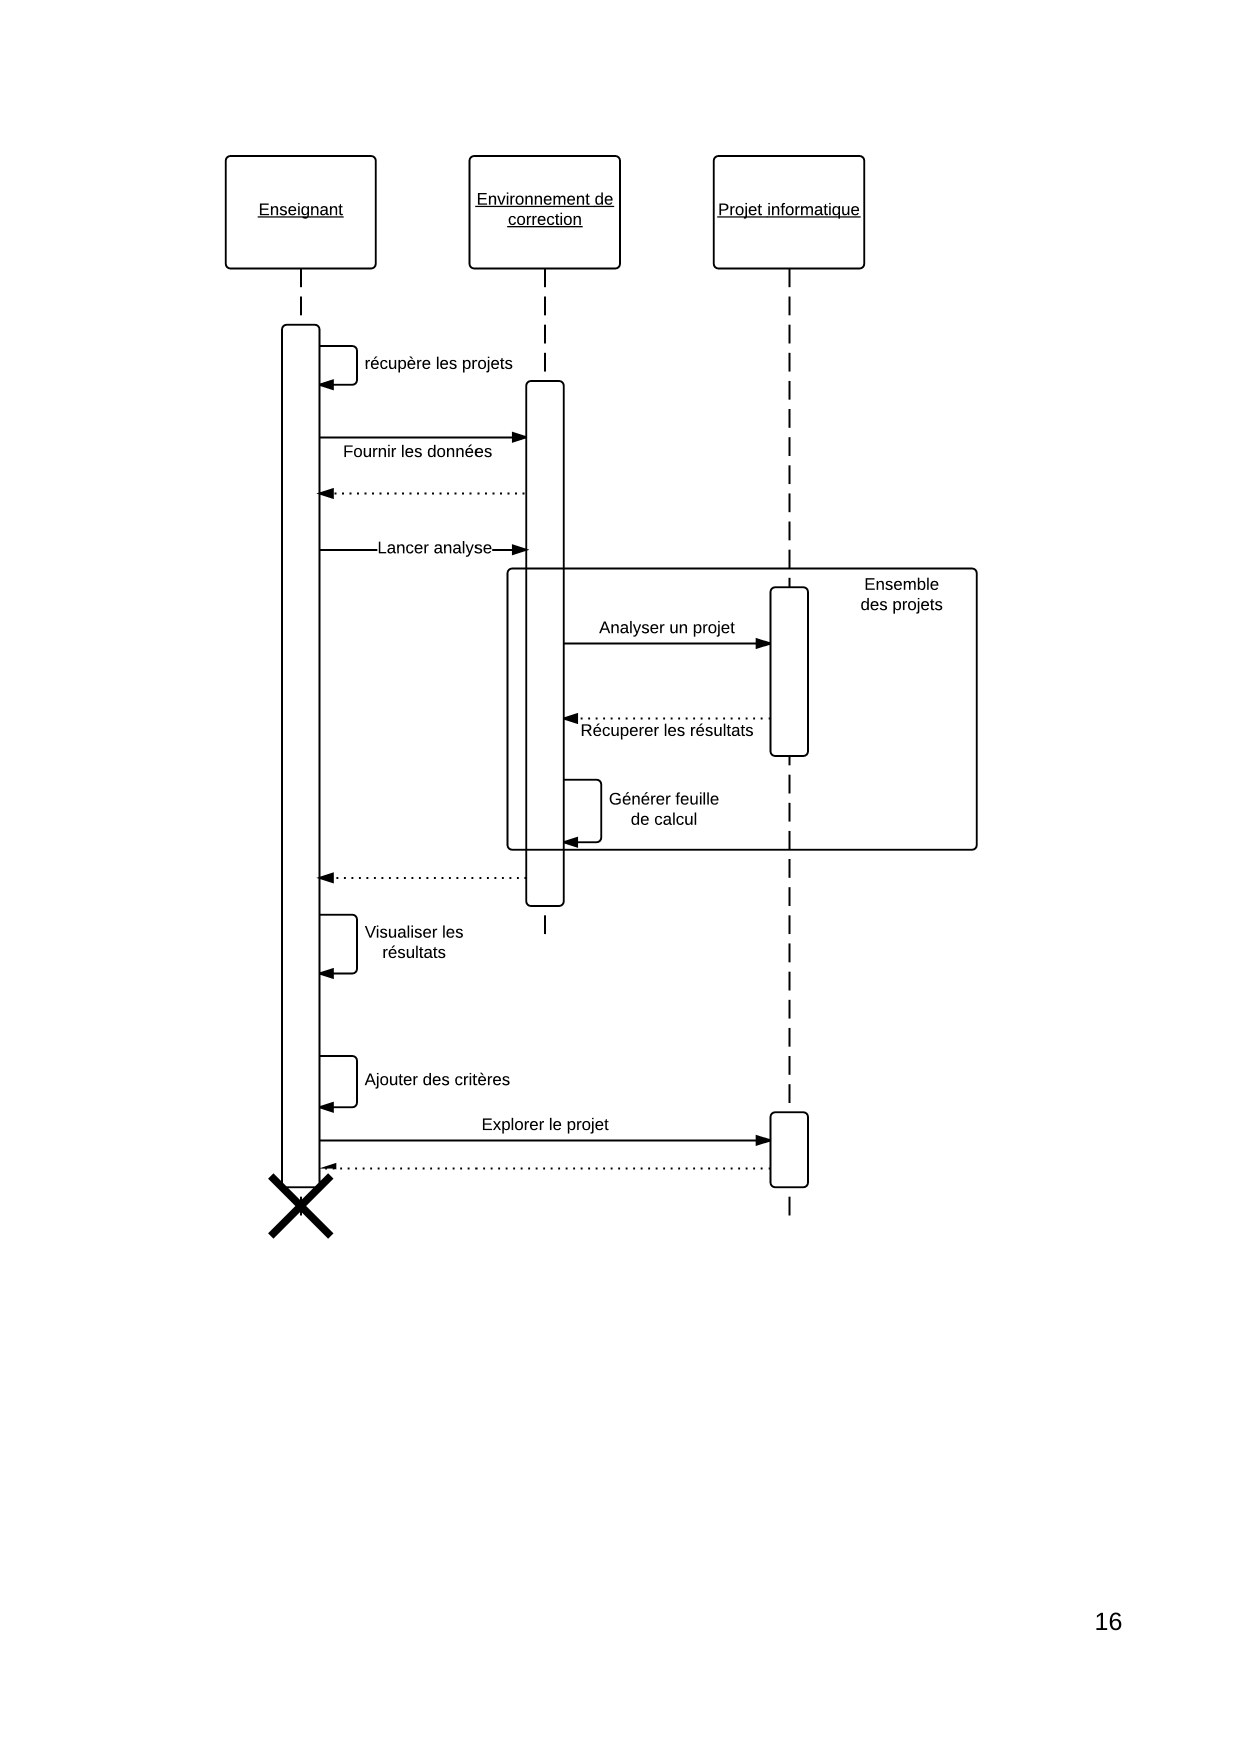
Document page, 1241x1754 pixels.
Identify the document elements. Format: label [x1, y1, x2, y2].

picture [188, 118, 1052, 1281]
